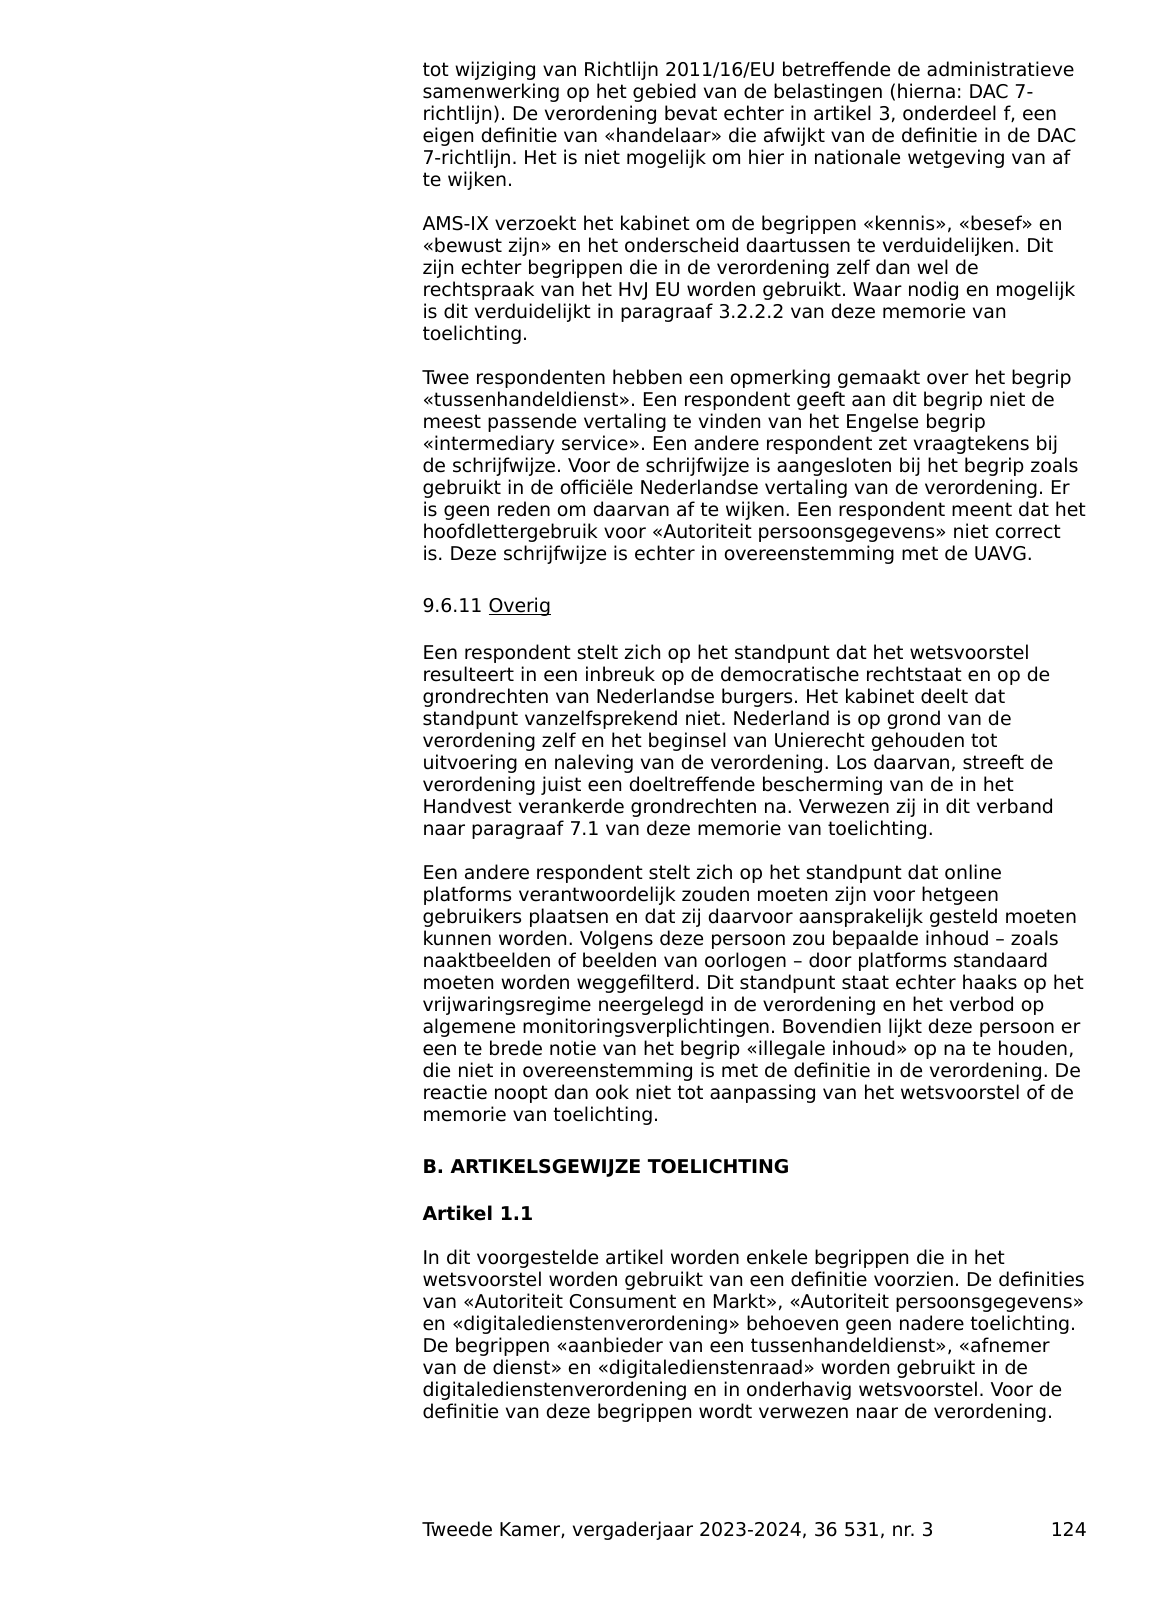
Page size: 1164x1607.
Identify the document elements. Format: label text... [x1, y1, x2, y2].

text Een andere respondent stelt zich op het standpunt dat online platforms verantwoordelijk zouden moeten zijn voor hetgeen gebruikers plaatsen en dat zij daarvoor aansprakelijk gesteld moeten kunnen worden. Volgens deze persoon zou bepaalde inhoud – zoals naaktbeelden of beelden van oorlogen – door platforms standaard moeten worden weggefilterd. Dit standpunt staat echter haaks op het vrijwaringsregime neergelegd in de verordening en het verbod op algemene monitoringsverplichtingen. Bovendien lijkt deze persoon er een te brede notie van het begrip «illegale inhoud» op na te houden, die niet in overeenstemming is met de definitie in de verordening. De reactie noopt dan ook niet tot aanpassing van het wetsvoorstel of de memorie van toelichting. [422, 862, 1087, 1126]
subtitle B. ARTIKELSGEWIJZE TOELICHTING [422, 1156, 1087, 1178]
text Twee respondenten hebben een opmerking gemaakt over het begrip «tussenhandeldienst». Een respondent geeft aan dit begrip niet de meest passende vertaling te vinden van het Engelse begrip «intermediary service». Een andere respondent zet vraagtekens bij de schrijfwijze. Voor de schrijfwijze is aangesloten bij het begrip zoals gebruikt in de officiële Nederlandse vertaling van de verordening. Er is geen reden om daarvan af te wijken. Een respondent meent dat het hoofdlettergebruik voor «Autoriteit persoonsgegevens» niet correct is. Deze schrijfwijze is echter in overeenstemming met de UAVG. [422, 367, 1087, 565]
subtitle Artikel 1.1 [422, 1203, 1087, 1225]
text AMS-IX verzoekt het kabinet om de begrippen «kennis», «besef» en «bewust zijn» en het onderscheid daartussen te verduidelijken. Dit zijn echter begrippen die in de verordening zelf dan wel de rechtspraak van het HvJ EU worden gebruikt. Waar nodig en mogelijk is dit verduidelijkt in paragraaf 3.2.2.2 van deze memorie van toelichting. [422, 213, 1087, 345]
text tot wijziging van Richtlijn 2011/16/EU betreffende de administratieve samenwerking op het gebied van de belastingen (hierna: DAC 7-richtlijn). De verordening bevat echter in artikel 3, onderdeel f, een eigen definitie van «handelaar» die afwijkt van de definitie in de DAC 7-richtlijn. Het is niet mogelijk om hier in nationale wetgeving van af te wijken. [422, 59, 1087, 191]
text Een respondent stelt zich op het standpunt dat het wetsvoorstel resulteert in een inbreuk op de democratische rechtstaat en op de grondrechten van Nederlandse burgers. Het kabinet deelt dat standpunt vanzelfsprekend niet. Nederland is op grond van de verordening zelf en het beginsel van Unierecht gehouden tot uitvoering en naleving van de verordening. Los daarvan, streeft de verordening juist een doeltreffende bescherming van de in het Handvest verankerde grondrechten na. Verwezen zij in dit verband naar paragraaf 7.1 van deze memorie van toelichting. [422, 642, 1087, 840]
text In dit voorgestelde artikel worden enkele begrippen die in het wetsvoorstel worden gebruikt van een definitie voorzien. De definities van «Autoriteit Consument en Markt», «Autoriteit persoonsgegevens» en «digitaledienstenverordening» behoeven geen nadere toelichting. De begrippen «aanbieder van een tussenhandeldienst», «afnemer van de dienst» en «digitaledienstenraad» worden gebruikt in de digitaledienstenverordening en in onderhavig wetsvoorstel. Voor de definitie van deze begrippen wordt verwezen naar de verordening. [422, 1247, 1087, 1423]
subtitle 9.6.11 Overig [422, 595, 1087, 617]
